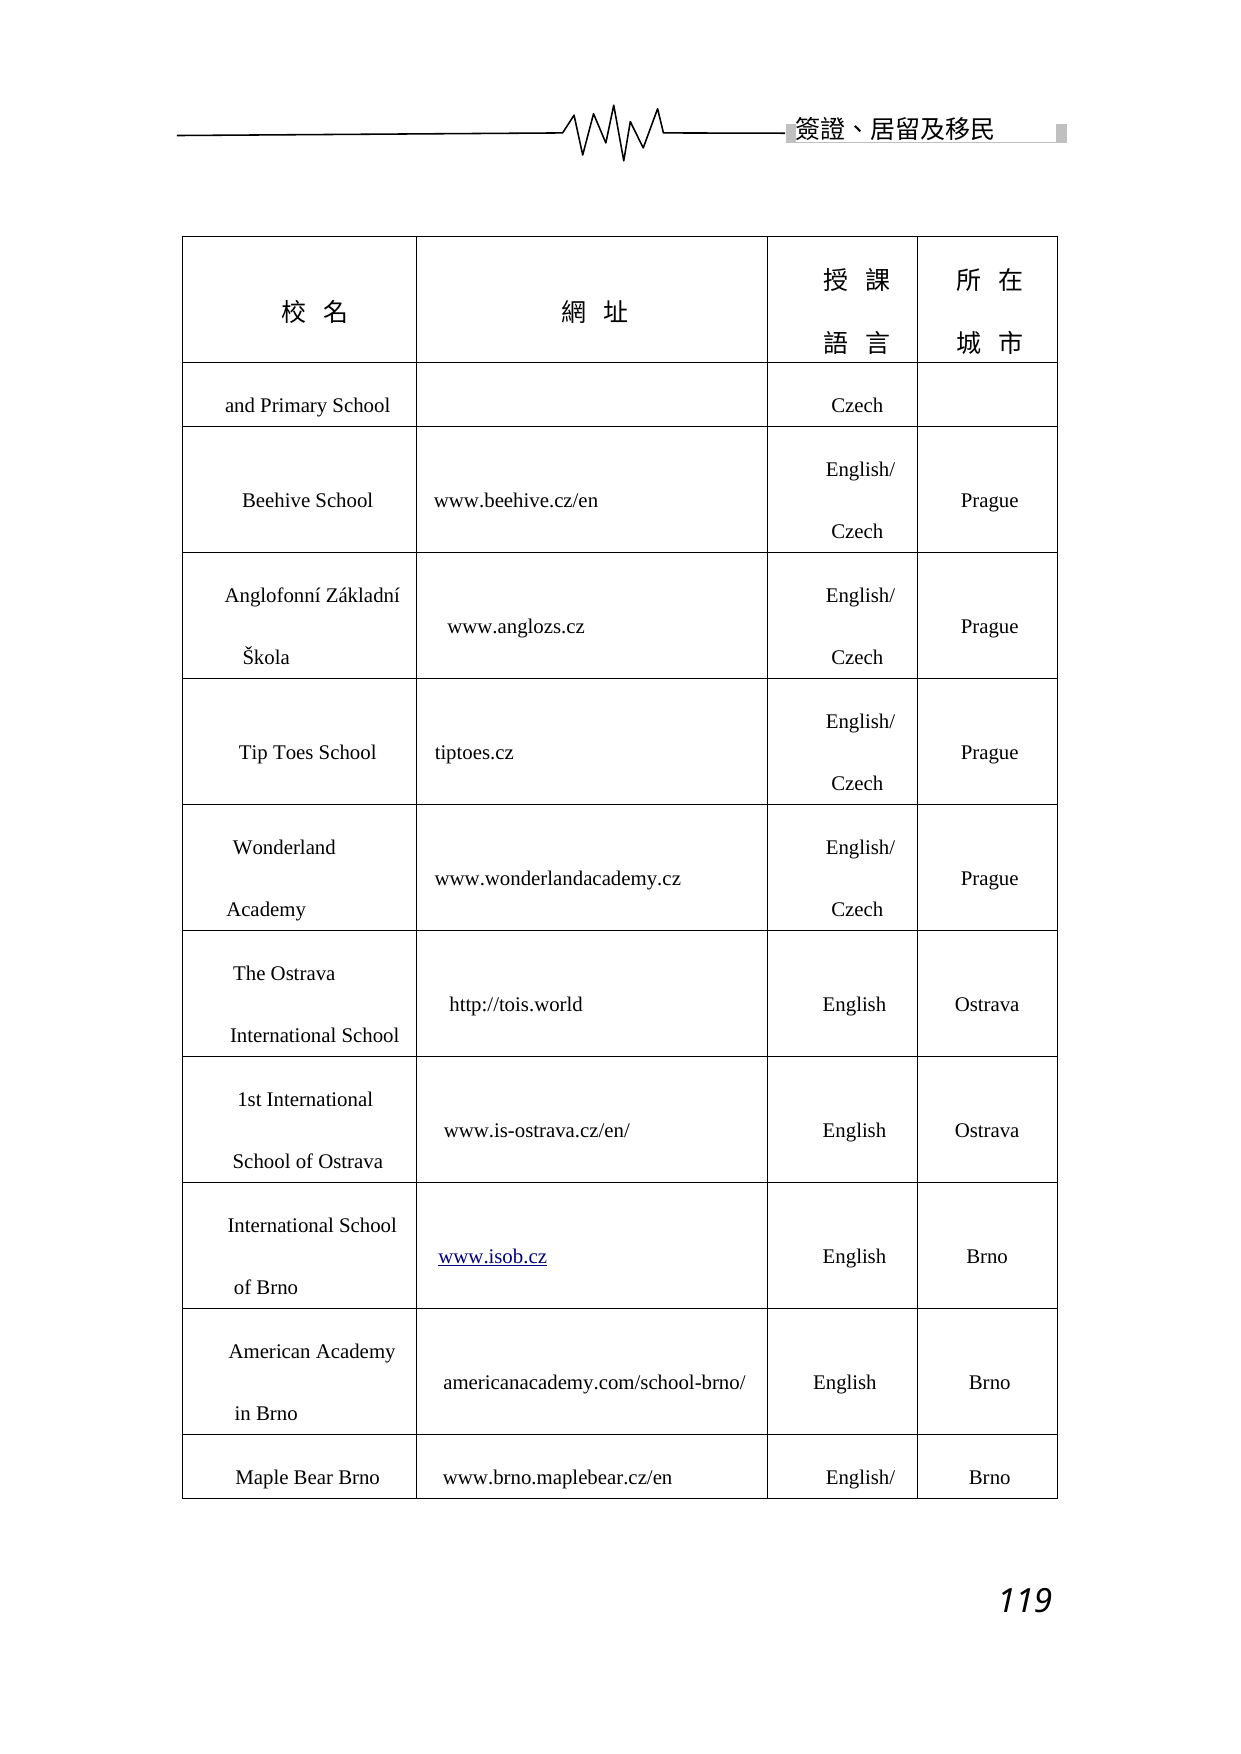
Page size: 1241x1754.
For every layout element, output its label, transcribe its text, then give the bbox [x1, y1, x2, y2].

table_cell Czech [768, 363, 917, 426]
table_header 所在城市 [918, 237, 1057, 362]
table_cell The Ostrava International School [183, 931, 416, 1056]
table_cell English [768, 1183, 917, 1308]
table_cell English/Czech [768, 805, 917, 930]
table_cell English/Czech [768, 679, 917, 804]
table_cell English [768, 1309, 917, 1434]
table_cell Prague [918, 805, 1057, 930]
table_cell www.brno.maplebear.cz/en [417, 1435, 767, 1498]
table_cell Wonderland Academy [183, 805, 416, 930]
table_cell tiptoes.cz [417, 679, 767, 804]
table_cell American Academy in Brno [183, 1309, 416, 1434]
table_cell americanacademy.com/school-brno/ [417, 1309, 767, 1434]
table_cell Anglofonní Základní Škola [183, 553, 416, 678]
table_cell Prague [918, 427, 1057, 552]
table_cell English [768, 931, 917, 1056]
table_cell and Primary School [183, 363, 416, 426]
table_cell Prague [918, 553, 1057, 678]
table_cell [918, 363, 1057, 426]
table_cell www.anglozs.cz [417, 553, 767, 678]
table_header 授課語言 [768, 237, 917, 362]
table_cell [417, 363, 767, 426]
table_cell 1st International School of Ostrava [183, 1057, 416, 1182]
table_cell English/Czech [768, 427, 917, 552]
table_cell Brno [918, 1435, 1057, 1498]
table_cell Ostrava [918, 1057, 1057, 1182]
table_cell www.is-ostrava.cz/en/ [417, 1057, 767, 1182]
table_cell International School of Brno [183, 1183, 416, 1308]
table_cell Ostrava [918, 931, 1057, 1056]
table_cell www.wonderlandacademy.cz [417, 805, 767, 930]
table_header 校名 [183, 237, 416, 362]
table_cell Brno [918, 1183, 1057, 1308]
table_cell English/ [768, 1435, 917, 1498]
table_cell http://tois.world [417, 931, 767, 1056]
table_cell English [768, 1057, 917, 1182]
table_cell www.isob.cz [417, 1183, 767, 1308]
table_cell Tip Toes School [183, 679, 416, 804]
table_header 網址 [417, 237, 767, 362]
table_cell Maple Bear Brno [183, 1435, 416, 1498]
table_cell Brno [918, 1309, 1057, 1434]
table_cell English/Czech [768, 553, 917, 678]
table_cell Prague [918, 679, 1057, 804]
table_cell Beehive School [183, 427, 416, 552]
table_cell www.beehive.cz/en [417, 427, 767, 552]
